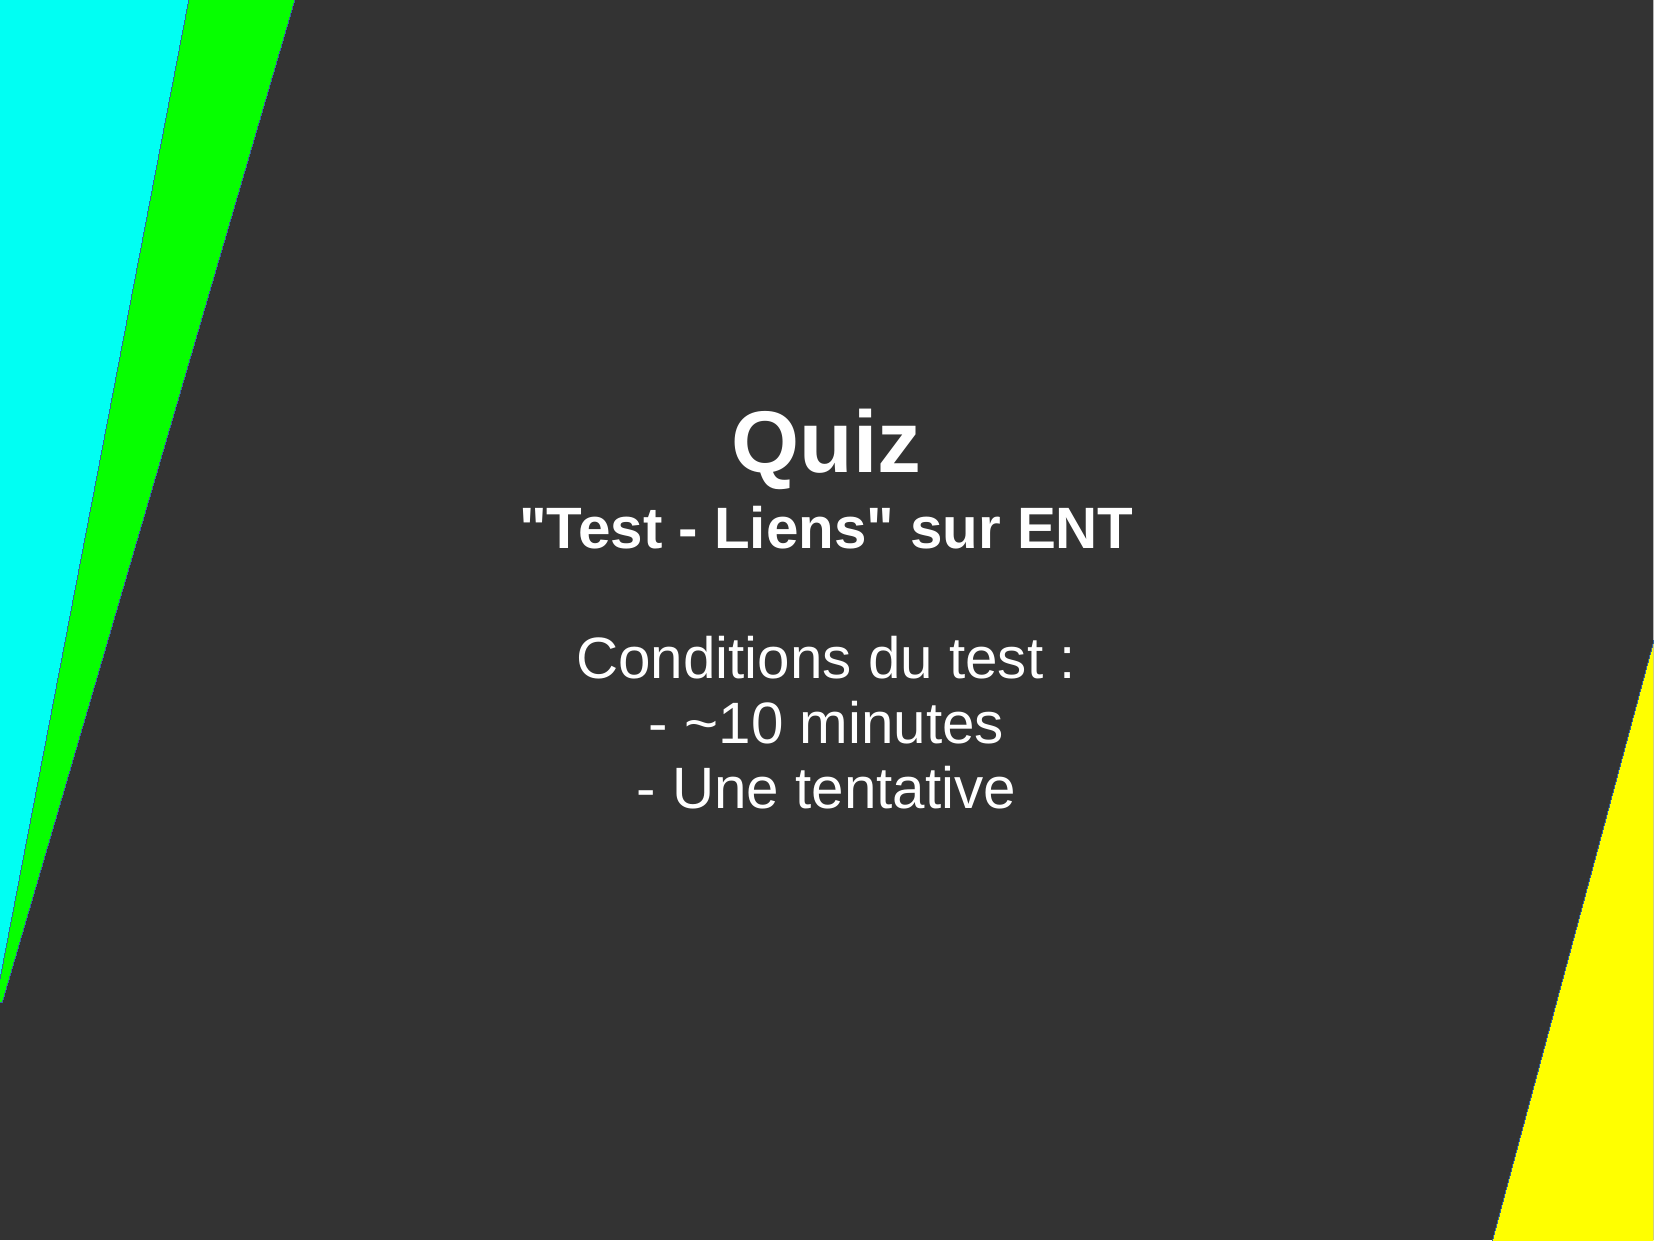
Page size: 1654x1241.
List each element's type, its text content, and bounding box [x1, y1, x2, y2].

text_box [0, 0, 295, 1003]
title Quiz [94, 393, 1622, 495]
title "Test - Liens" sur ENT Conditions du test : - ~10 minutes - Une tentative [31, 495, 1622, 886]
text_box [1492, 639, 1654, 1241]
